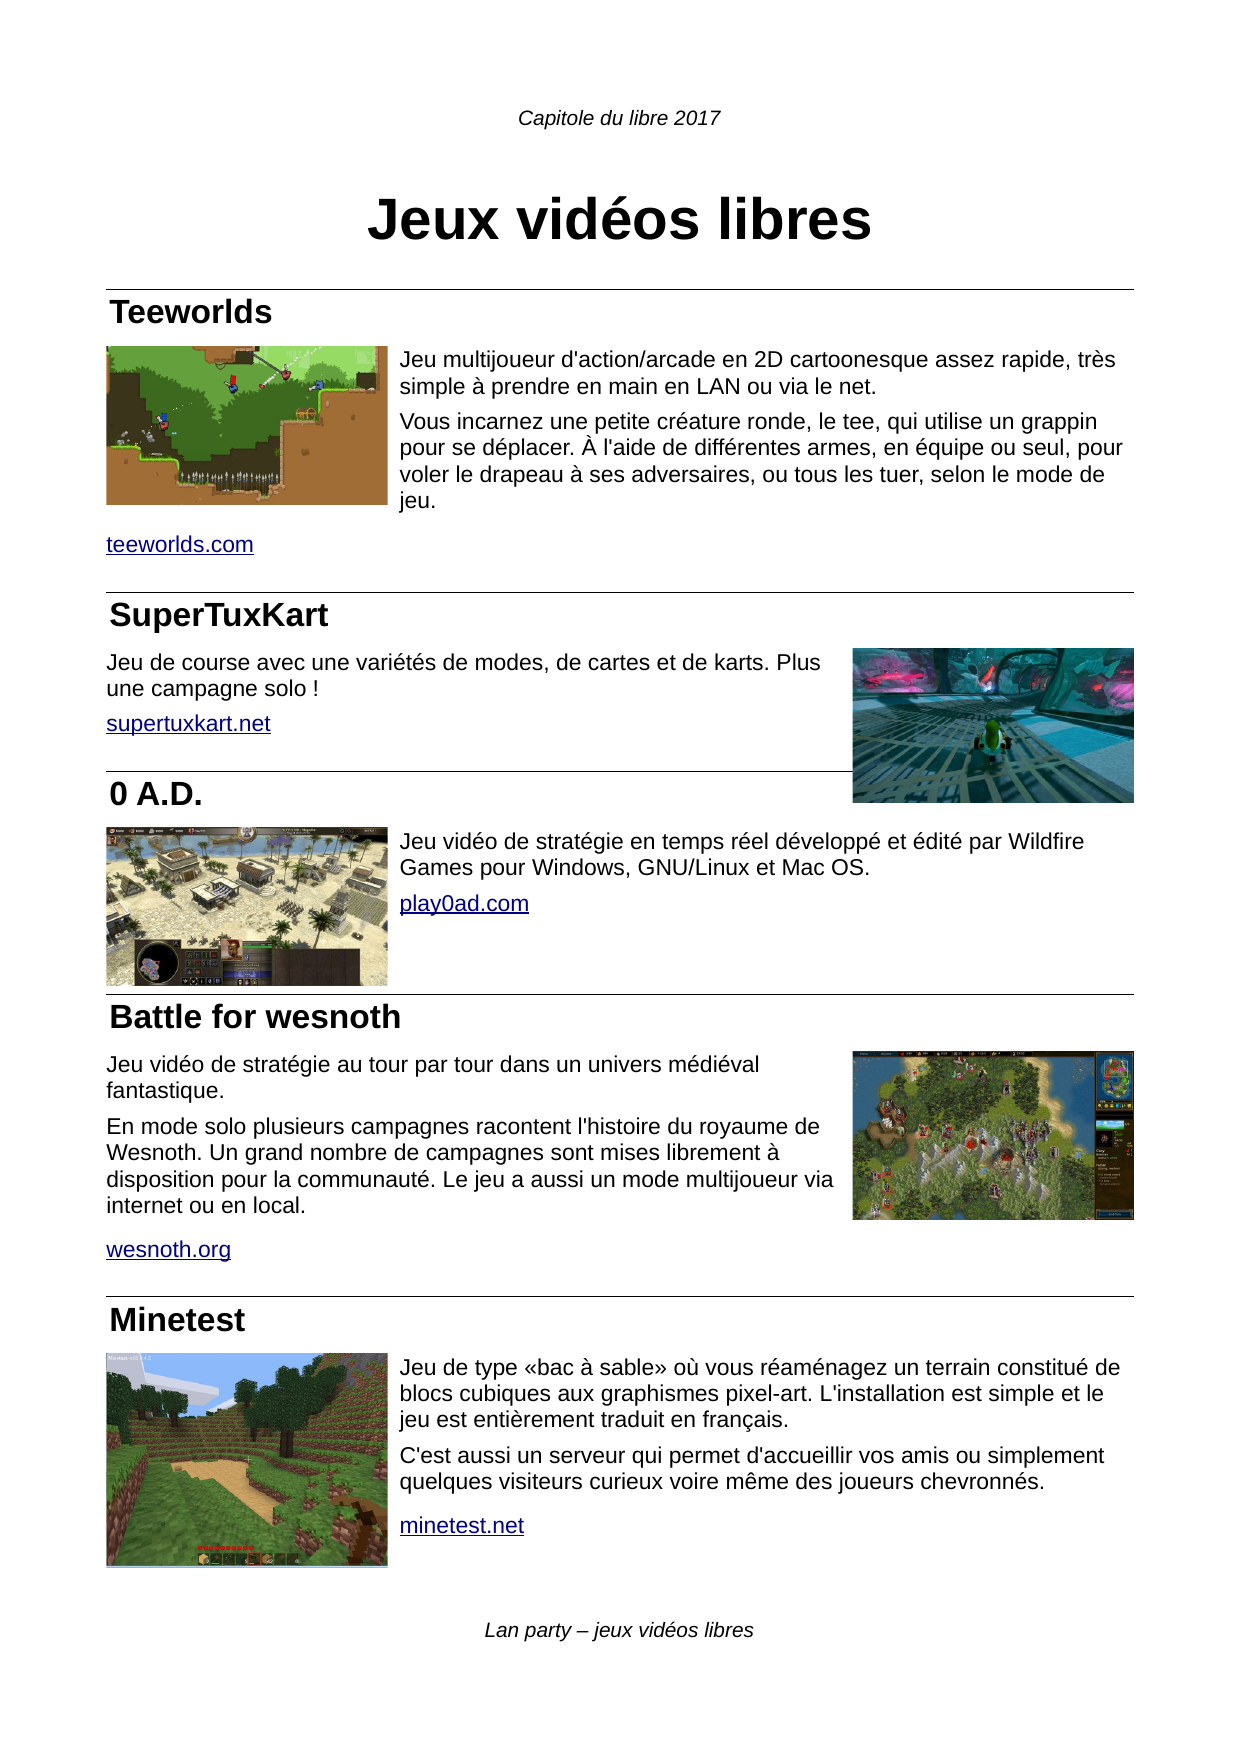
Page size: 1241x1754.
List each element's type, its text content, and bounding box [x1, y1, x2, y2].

text Jeu de type «bac à sable» où vous réaménagez un terrain constitué de blocs cubiques aux graphismes pixel-art. L'installation est simple et le jeu est entièrement traduit en français. [388, 1353, 1134, 1433]
subtitle 0 A.D. [106, 772, 1134, 815]
picture [852, 648, 1134, 803]
text Vous incarnez une petite créature ronde, le tee, qui utilise un grappin pour se déplacer. À l'aide de différentes armes, en équipe ou seul, pour voler le drapeau à ses adversaires, ou tous les tuer, selon le mode de jeu. [106, 408, 1134, 513]
text Jeu multijoueur d'action/arcade en 2D cartoonesque assez rapide, très simple à prendre en main en LAN ou via le net. [388, 346, 1134, 399]
subtitle SuperTuxKart [106, 593, 1134, 636]
text Jeu vidéo de stratégie en temps réel développé et édité par Wildfire Games pour Windows, GNU/Linux et Mac OS. [388, 828, 1134, 881]
text En mode solo plusieurs campagnes racontent l'histoire du royaume de Wesnoth. Un grand nombre de campagnes sont mises librement à disposition pour la communauté. Le jeu a aussi un mode multijoueur via internet ou en local. [106, 1113, 852, 1218]
text supertuxkart.net [106, 710, 852, 737]
text Jeu vidéo de stratégie au tour par tour dans un univers médiéval fantastique. [106, 1051, 852, 1104]
picture [106, 1353, 388, 1568]
picture [106, 827, 388, 986]
text C'est aussi un serveur qui permet d'accueillir vos amis ou simplement quelques visiteurs curieux voire même des joueurs chevronnés. [388, 1442, 1134, 1494]
subtitle Battle for wesnoth [106, 995, 1134, 1039]
subtitle Minetest [106, 1297, 1134, 1341]
subtitle Teeworlds [106, 290, 1134, 334]
text minetest.net [388, 1512, 1134, 1538]
text teeworlds.com [106, 531, 1134, 558]
text wesnoth.org [106, 1236, 1134, 1262]
text play0ad.com [388, 889, 1134, 916]
title Jeux vidéos libres [106, 185, 1134, 252]
picture [852, 1051, 1134, 1220]
picture [106, 346, 388, 505]
text Jeu de course avec une variétés de modes, de cartes et de karts. Plus une campagne solo ! [106, 649, 852, 701]
